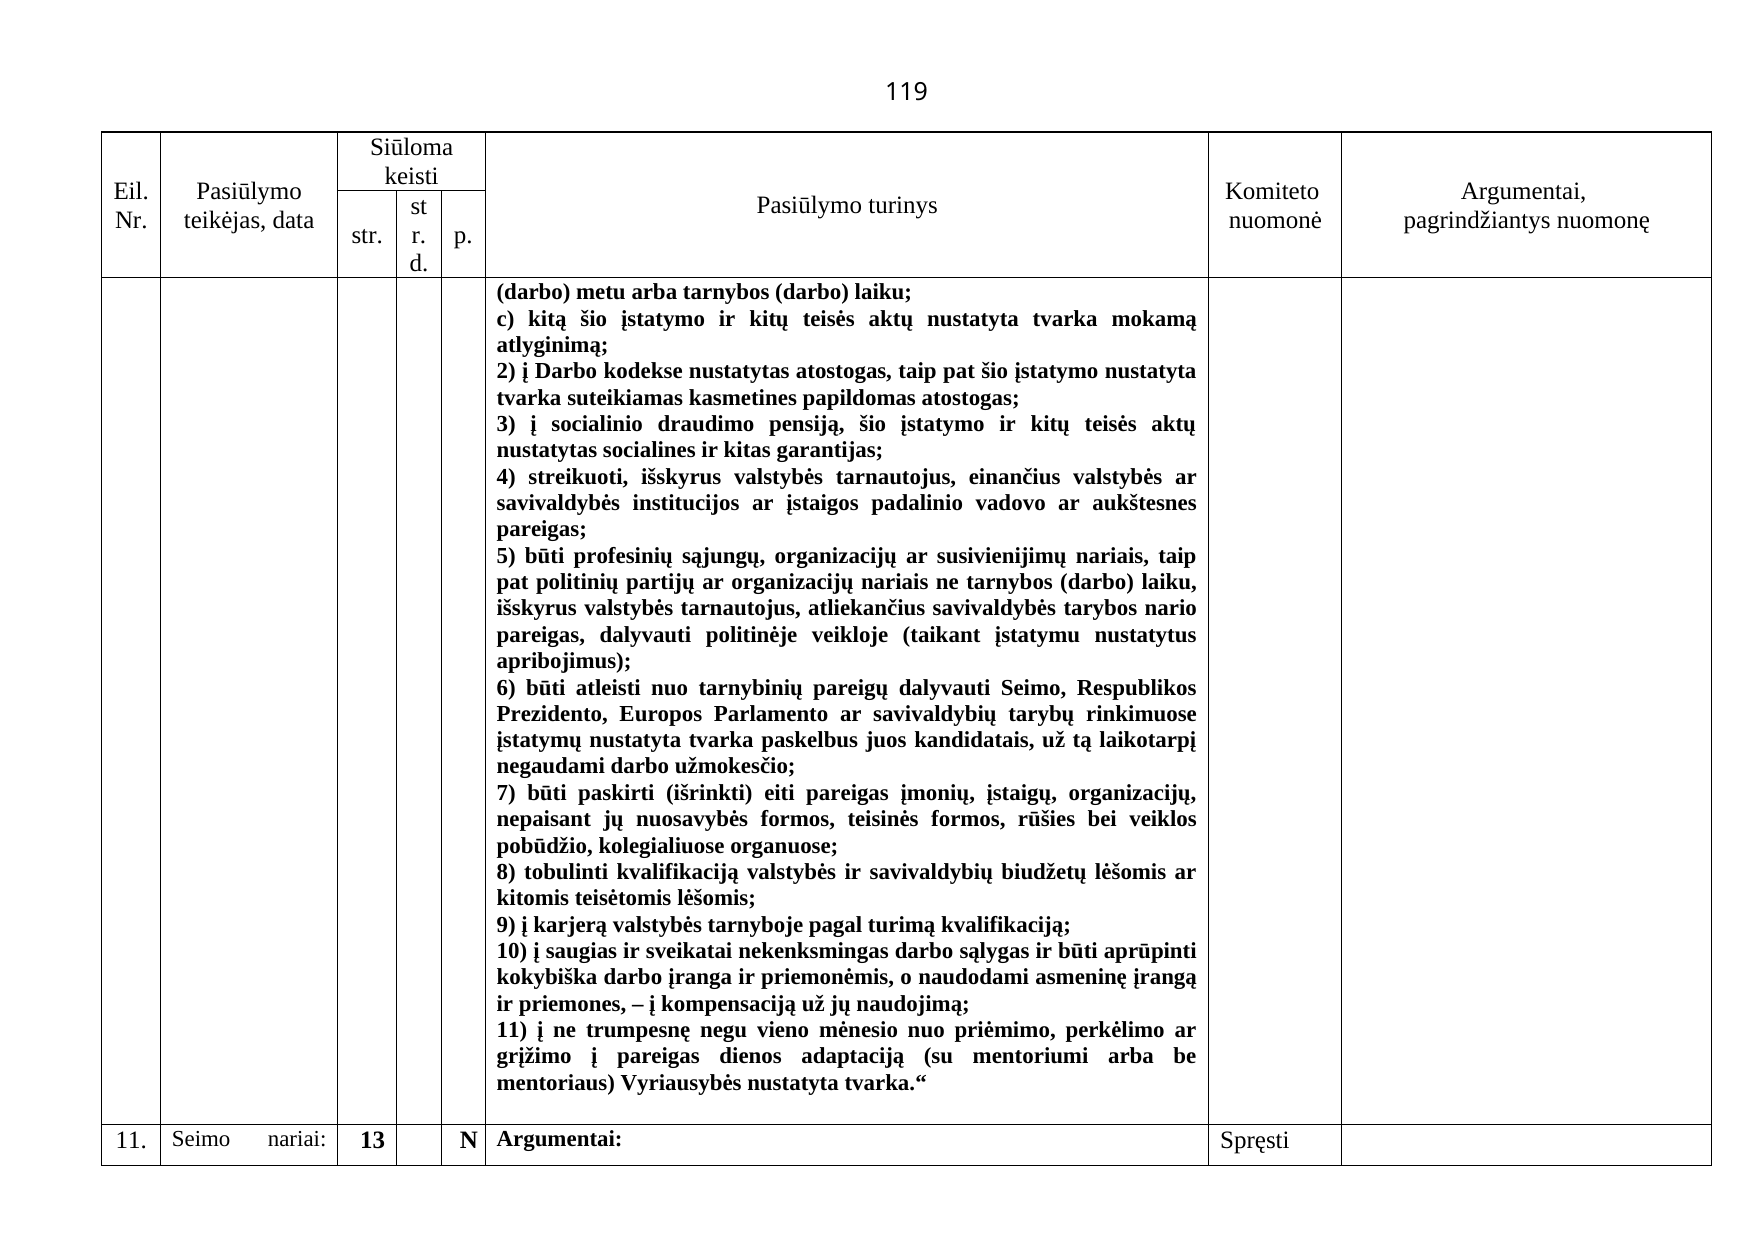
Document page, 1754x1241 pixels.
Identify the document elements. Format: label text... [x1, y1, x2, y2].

table_header Komiteto nuomonė [1209, 133, 1341, 277]
table_cell [397, 278, 441, 1124]
table_cell str. [338, 191, 396, 277]
table_header Pasiūlymo teikėjas, data [161, 133, 337, 277]
table_cell [338, 278, 396, 1124]
table_cell str. d. [397, 191, 441, 277]
table_cell Spręsti [1209, 1125, 1341, 1165]
table_cell (darbo) metu arba tarnybos (darbo) laiku; c) kitą šio įstatymo ir kitų teisės aktų nustatyta tvarka mokamą atlyginimą; 2) į Darbo kodekse nustatytas atostogas, taip pat šio įstatymo nustatyta tvarka suteikiamas kasmetines papildomas atostogas; 3) į socialinio draudimo pensiją, šio įstatymo ir kitų teisės aktų nustatytas socialines ir kitas garantijas; 4) streikuoti, išskyrus valstybės tarnautojus, einančius valstybės ar savivaldybės institucijos ar įstaigos padalinio vadovo ar aukštesnes pareigas; 5) būti profesinių sąjungų, organizacijų ar susivienijimų nariais, taip pat politinių partijų ar organizacijų nariais ne tarnybos (darbo) laiku, išskyrus valstybės tarnautojus, atliekančius savivaldybės tarybos nario pareigas, dalyvauti politinėje veikloje (taikant įstatymu nustatytus apribojimus); 6) būti atleisti nuo tarnybinių pareigų dalyvauti Seimo, Respublikos Prezidento, Europos Parlamento ar savivaldybių tarybų rinkimuose įstatymų nustatyta tvarka paskelbus juos kandidatais, už tą laikotarpį negaudami darbo užmokesčio; 7) būti paskirti (išrinkti) eiti pareigas įmonių, įstaigų, organizacijų, nepaisant jų nuosavybės formos, teisinės formos, rūšies bei veiklos pobūdžio, kolegialiuose organuose; 8) tobulinti kvalifikaciją valstybės ir savivaldybių biudžetų lėšomis ar kitomis teisėtomis lėšomis; 9) į karjerą valstybės tarnyboje pagal turimą kvalifikaciją; 10) į saugias ir sveikatai nekenksmingas darbo sąlygas ir būti aprūpinti kokybiška darbo įranga ir priemonėmis, o naudodami asmeninę įrangą ir priemones, – į kompensaciją už jų naudojimą; 11) į ne trumpesnę negu vieno mėnesio nuo priėmimo, perkėlimo ar grįžimo į pareigas dienos adaptaciją (su mentoriumi arba be mentoriaus) Vyriausybės nustatyta tvarka.“ [486, 278, 1208, 1124]
table_cell 13 [338, 1125, 396, 1165]
table_cell [161, 278, 337, 1124]
table_header Pasiūlymo turinys [486, 133, 1208, 277]
table_header Eil. Nr. [102, 133, 160, 277]
table_header Argumentai, pagrindžiantys nuomonę [1342, 133, 1711, 277]
table_cell [1342, 1125, 1711, 1165]
table_cell Argumentai: [486, 1125, 1208, 1165]
table_cell [1342, 278, 1711, 1124]
table_cell p. [442, 191, 485, 277]
table_cell N [442, 1125, 485, 1165]
table_cell [442, 278, 485, 1124]
table_cell [102, 278, 160, 1124]
table_cell [1209, 278, 1341, 1124]
table_header Siūloma keisti [338, 133, 485, 190]
table_cell Seimo nariai: [161, 1125, 337, 1165]
table_cell 11. [102, 1125, 160, 1165]
table_cell [397, 1125, 441, 1165]
